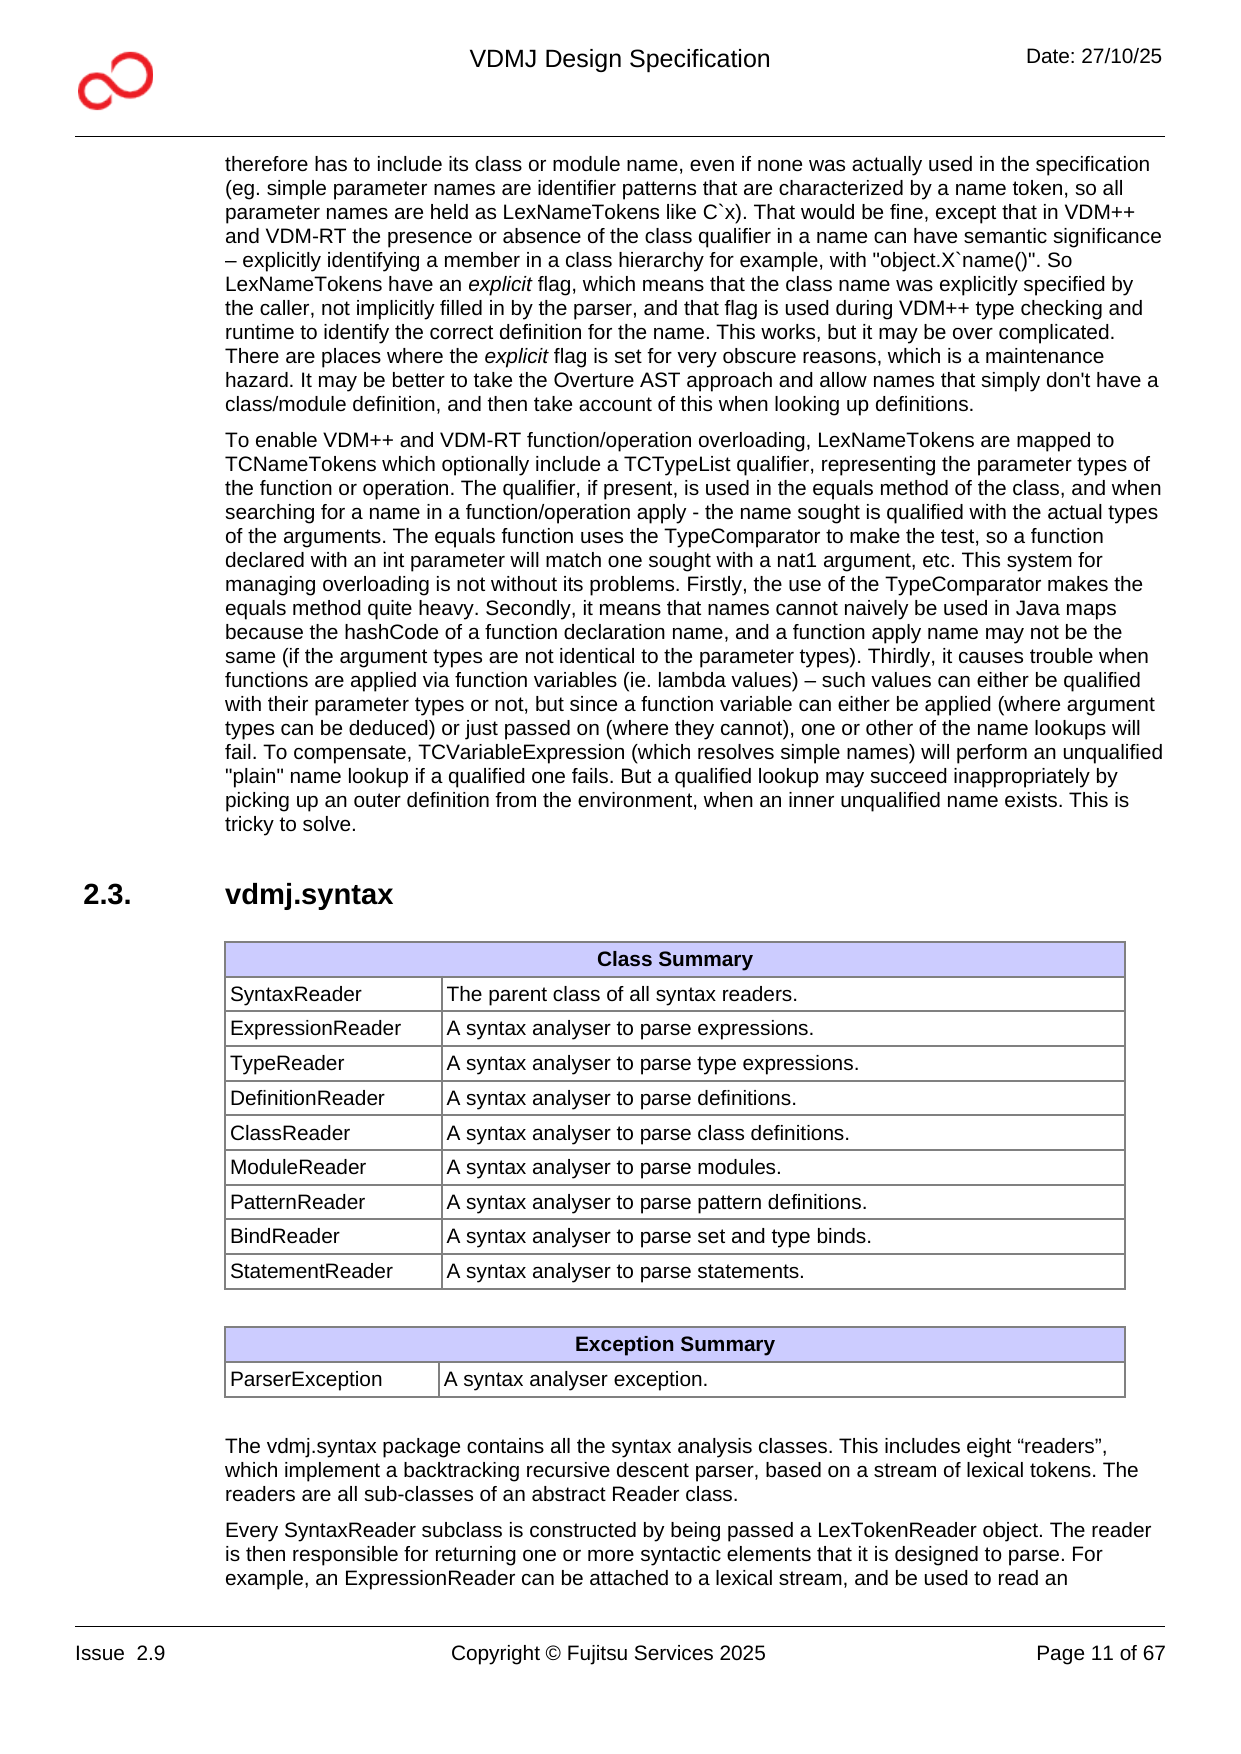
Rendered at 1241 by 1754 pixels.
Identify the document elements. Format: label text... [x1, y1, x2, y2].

table_cell ModuleReader [226, 1151, 441, 1184]
table_cell A syntax analyser to parse set and type binds. [443, 1220, 1124, 1253]
text Every SyntaxReader subclass is constructed by being passed a LexTokenReader object. The reader is then responsible for returning one or more syntactic elements that it is designed to parse. For example, an ExpressionReader can be attached to a lexical stream, and be used to read an [225, 1518, 1165, 1590]
table_cell TypeReader [226, 1047, 441, 1079]
table_cell A syntax analyser to parse statements. [443, 1255, 1124, 1288]
table_cell StatementReader [226, 1255, 441, 1288]
table_cell A syntax analyser exception. [440, 1363, 1124, 1396]
table_cell A syntax analyser to parse class definitions. [443, 1116, 1124, 1149]
table_cell ParserException [226, 1363, 438, 1396]
table_cell BindReader [226, 1220, 441, 1253]
text To enable VDM++ and VDM-RT function/operation overloading, LexNameTokens are mapped to TCNameTokens which optionally include a TCTypeList qualifier, representing the parameter types of the function or operation. The qualifier, if present, is used in the equals method of the class, and when searching for a name in a function/operation apply - the name sought is qualified with the actual types of the arguments. The equals function uses the TypeComparator to make the test, so a function declared with an int parameter will match one sought with a nat1 argument, etc. This system for managing overloading is not without its problems. Firstly, the use of the TypeComparator makes the equals method quite heavy. Secondly, it means that names cannot naively be used in Java maps because the hashCode of a function declaration name, and a function apply name may not be the same (if the argument types are not identical to the parameter types). Thirdly, it causes trouble when functions are applied via function variables (ie. lambda values) – such values can either be qualified with their parameter types or not, but since a function variable can either be applied (where argument types can be deduced) or just passed on (where they cannot), one or other of the name lookups will fail. To compensate, TCVariableExpression (which resolves simple names) will perform an unqualified "plain" name lookup if a qualified one fails. But a qualified lookup may succeed inappropriately by picking up an outer definition from the environment, when an inner unqualified name exists. This is tricky to solve. [225, 428, 1165, 836]
table_cell The parent class of all syntax readers. [443, 978, 1124, 1010]
table_cell SyntaxReader [226, 978, 441, 1010]
table_cell A syntax analyser to parse expressions. [443, 1012, 1124, 1045]
table_header Exception Summary [226, 1328, 1124, 1361]
table_cell PatternReader [226, 1186, 441, 1218]
table_cell DefinitionReader [226, 1082, 441, 1114]
table_cell A syntax analyser to parse pattern definitions. [443, 1186, 1124, 1218]
text The vdmj.syntax package contains all the syntax analysis classes. This includes eight “readers”, which implement a backtracking recursive descent parser, based on a stream of lexical tokens. The readers are all sub-classes of an abstract Reader class. [225, 1434, 1165, 1506]
text therefore has to include its class or module name, even if none was actually used in the specification (eg. simple parameter names are identifier patterns that are characterized by a name token, so all parameter names are held as LexNameTokens like C`x). That would be fine, except that in VDM++ and VDM-RT the presence or absence of the class qualifier in a name can have semantic significance – explicitly identifying a member in a class hierarchy for example, with "object.X`name()". So LexNameTokens have an explicit flag, which means that the class name was explicitly specified by the caller, not implicitly filled in by the parser, and that flag is used during VDM++ type checking and runtime to identify the correct definition for the name. This works, but it may be over complicated. There are places where the explicit flag is set for very obscure reasons, which is a maintenance hazard. It may be better to take the Overture AST approach and allow names that simply don't have a class/module definition, and then take account of this when looking up definitions. [225, 152, 1165, 416]
table_cell A syntax analyser to parse definitions. [443, 1082, 1124, 1114]
table_cell A syntax analyser to parse modules. [443, 1151, 1124, 1184]
table_cell A syntax analyser to parse type expressions. [443, 1047, 1124, 1079]
table_header Class Summary [226, 943, 1124, 976]
picture [78, 44, 153, 120]
subtitle vdmj.syntax [75, 878, 1165, 911]
table_cell ClassReader [226, 1116, 441, 1149]
table_cell ExpressionReader [226, 1012, 441, 1045]
